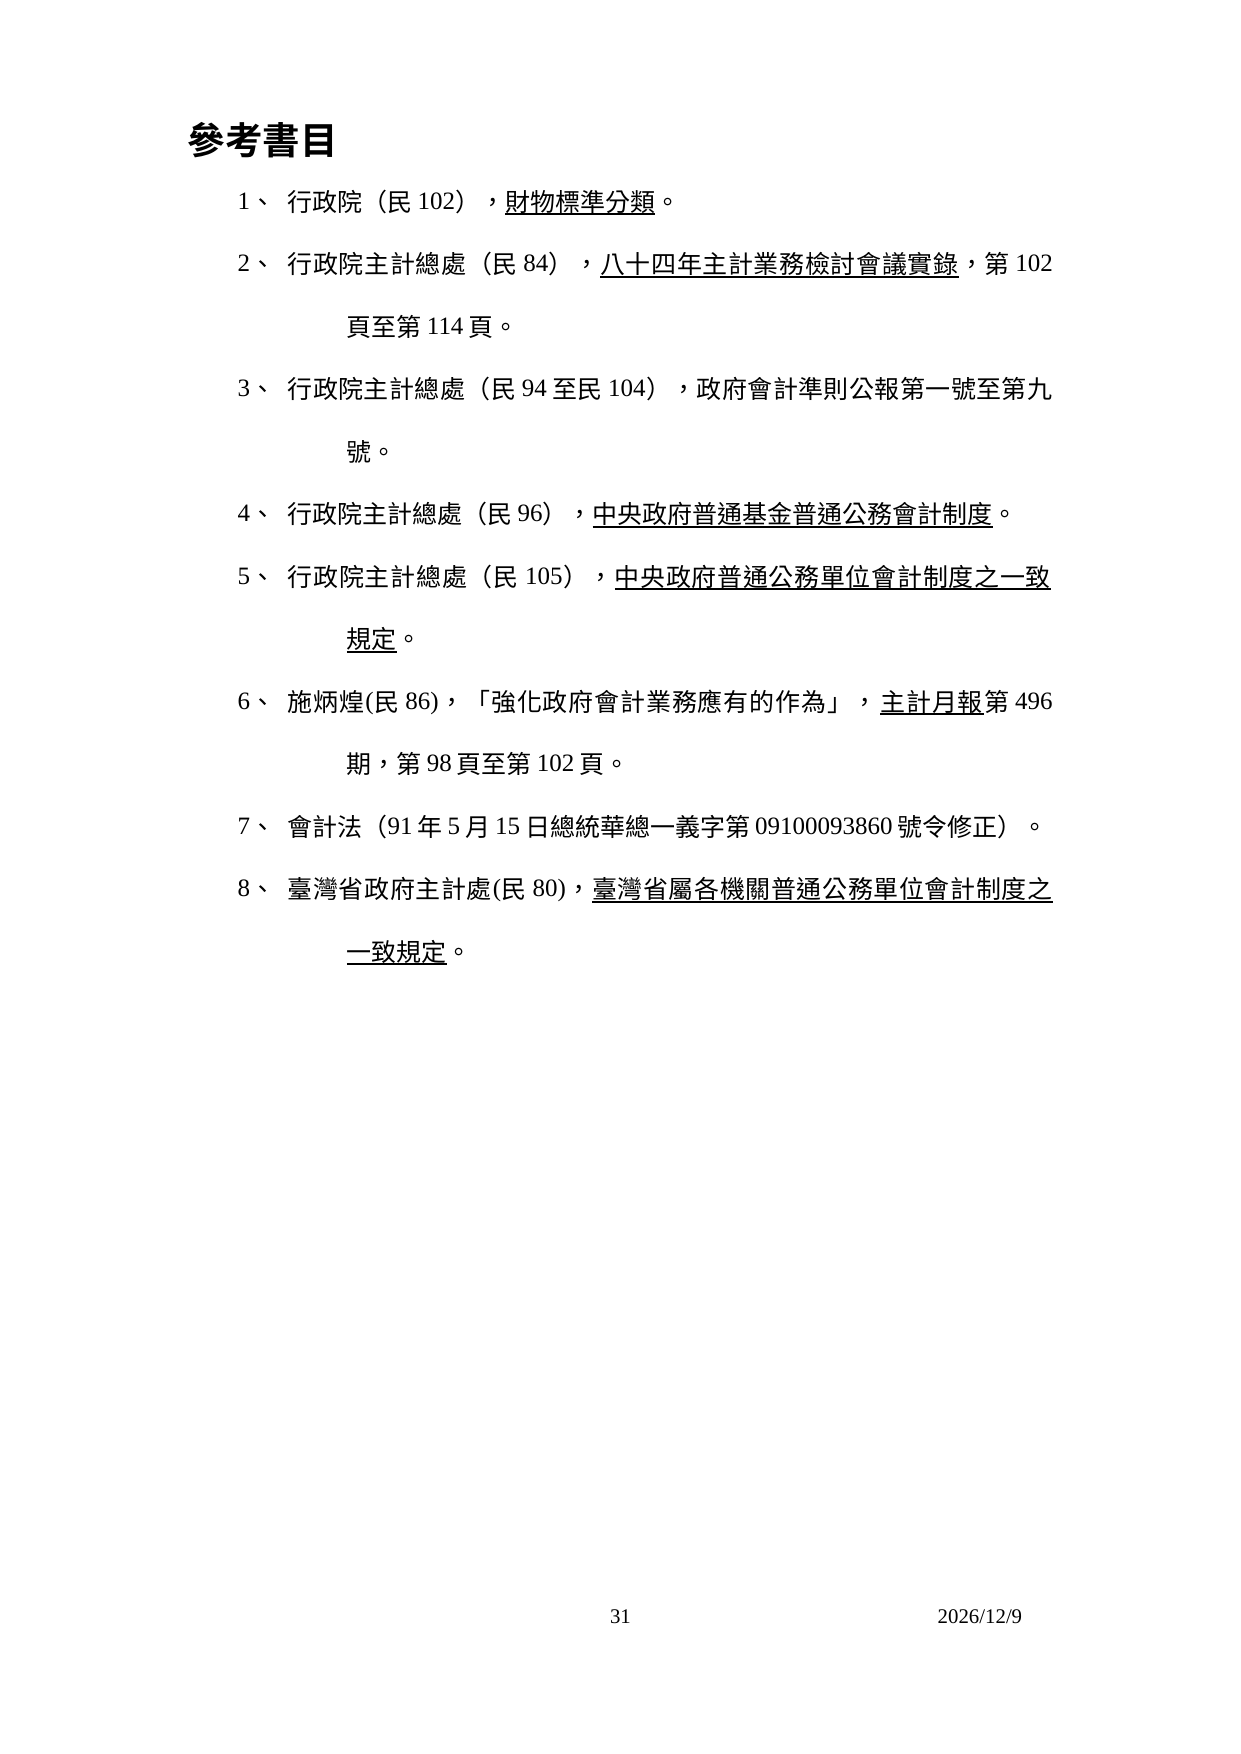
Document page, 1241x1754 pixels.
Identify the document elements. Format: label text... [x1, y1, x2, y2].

list 行政院主計總處（民84），八十四年主計業務檢討會議實錄，第102頁至第114頁。 [237, 221, 1053, 346]
list 臺灣省政府主計處(民80)，臺灣省屬各機關普通公務單位會計制度之一致規定。 [237, 846, 1053, 971]
list 施炳煌(民86)，「強化政府會計業務應有的作為」，主計月報第496期，第98頁至第102頁。 [237, 659, 1053, 784]
list 行政院主計總處（民94至民104），政府會計準則公報第一號至第九號。 [237, 346, 1053, 471]
list 行政院（民102），財物標準分類。 [237, 159, 1053, 221]
text 參考書目 [187, 96, 1053, 159]
list 行政院主計總處（民105），中央政府普通公務單位會計制度之一致規定。 [237, 534, 1053, 659]
list 會計法（91年5月15日總統華總一義字第09100093860號令修正）。 [237, 784, 1053, 846]
list 行政院主計總處（民96），中央政府普通基金普通公務會計制度。 [237, 471, 1053, 534]
